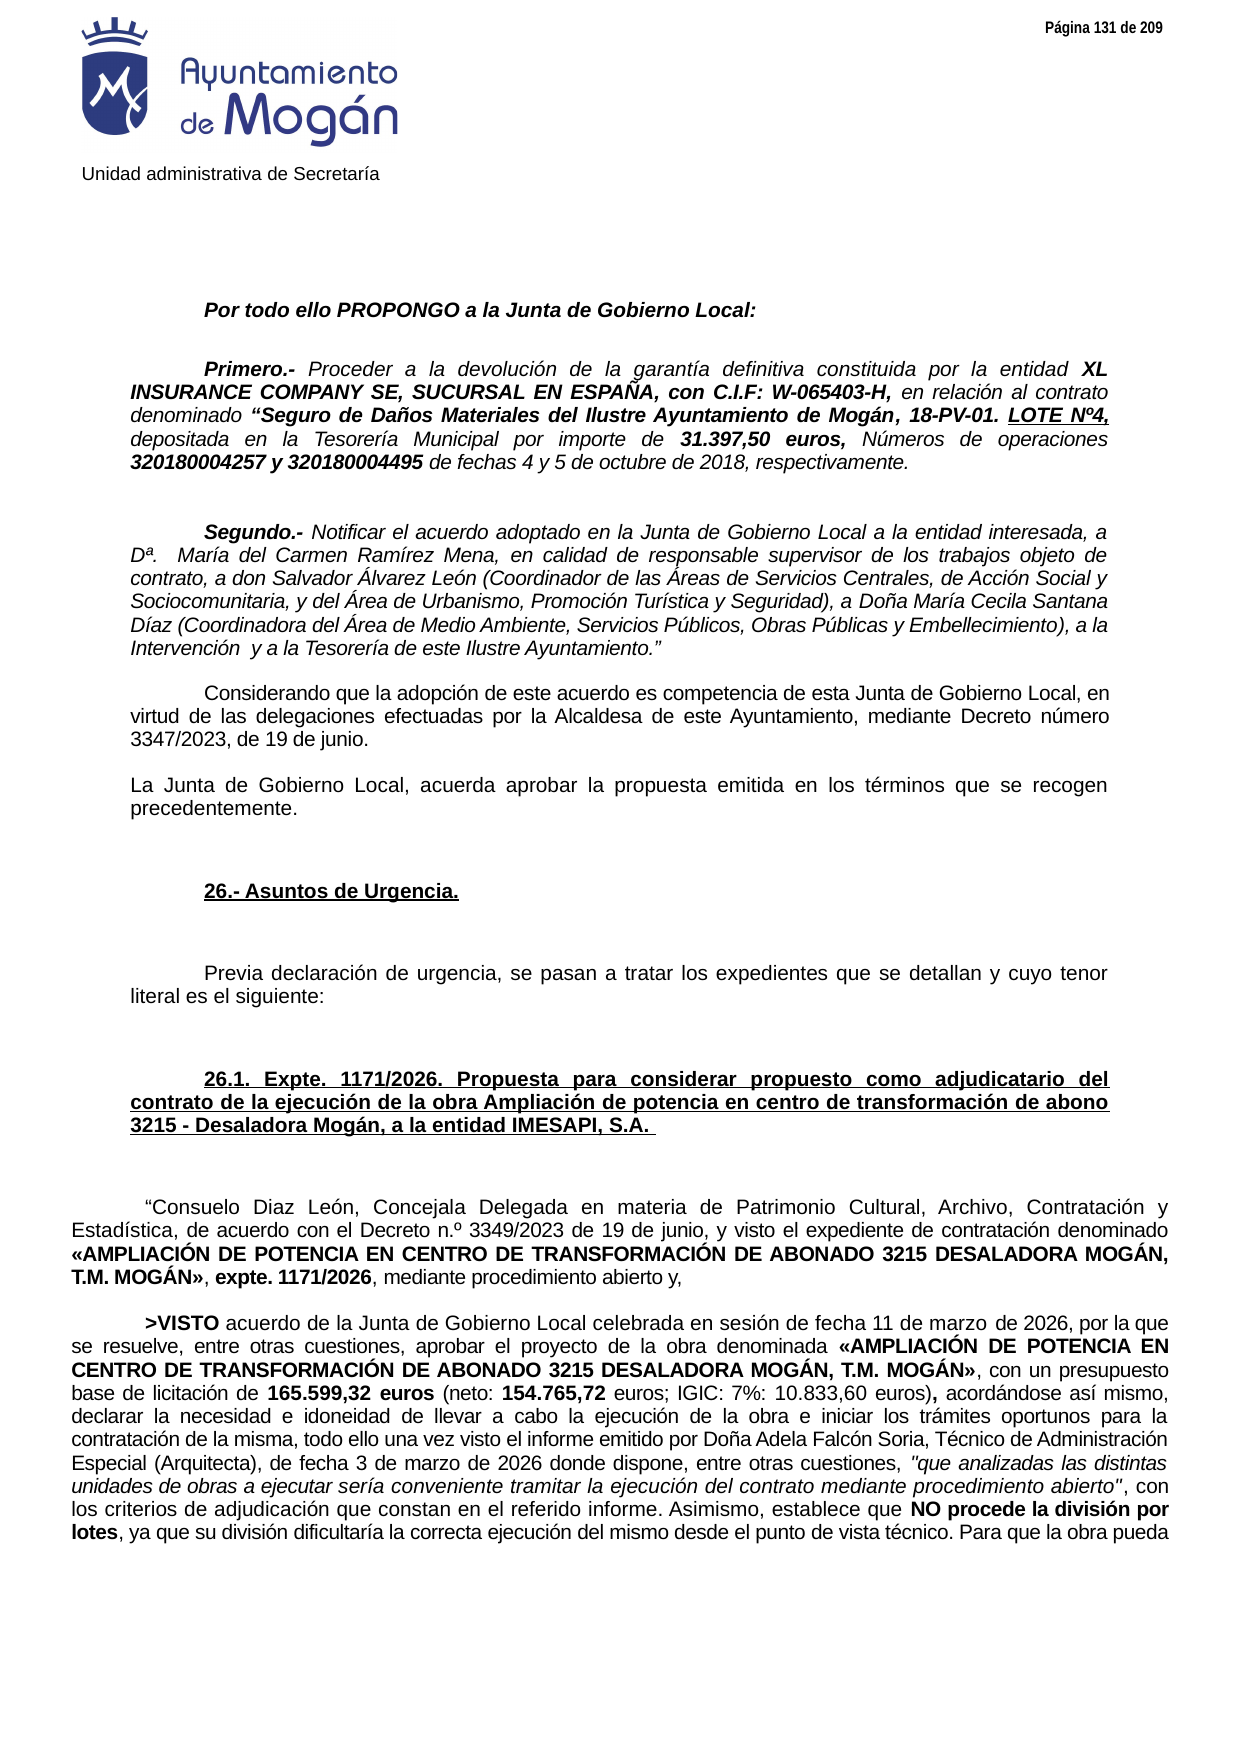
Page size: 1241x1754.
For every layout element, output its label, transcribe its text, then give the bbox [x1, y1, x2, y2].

text 26.1. Expte. 1171/2026. Propuesta para considerar propuesto como adjudicatario del contrato de la ejecución de la obra Ampliación de potencia en centro de transformación de abono [130, 1067, 1110, 1111]
text “Consuelo Diaz León, Concejala Delegada en materia de Patrimonio Cultural, Archivo, Contratación y Estadística, de acuerdo con el Decreto n.º 3349/2023 de 19 de junio, y visto el expediente de contratación denominado «AMPLIACIÓN DE POTENCIA EN CENTRO DE TRANSFORMACIÓN DE ABONADO 3215 DESALADORA MOGÁN, T.M. MOGÁN», expte. 1171/2026, mediante procedimiento abierto y, [71, 1196, 1169, 1289]
text 26.- Asuntos de Urgencia. [130, 879, 1110, 902]
picture [81, 17, 398, 153]
text Considerando que la adopción de este acuerdo es competencia de esta Junta de Gobierno Local, en virtud de las delegaciones efectuadas por la Alcaldesa de este Ayuntamiento, mediante Decreto número 3347/2023, de 19 de junio. [130, 681, 1110, 751]
text Por todo ello PROPONGO a la Junta de Gobierno Local: [130, 299, 1110, 322]
text 3215 - Desaladora Mogán, a la entidad IMESAPI, S.A. [130, 1112, 1110, 1137]
text La Junta de Gobierno Local, acuerda aprobar la propuesta emitida en los términos que se recogen precedentemente. [130, 774, 1110, 820]
text Previa declaración de urgencia, se pasan a tratar los expedientes que se detallan y cuyo tenor literal es el siguiente: [130, 962, 1110, 1008]
text Segundo.- Notificar el acuerdo adoptado en la Junta de Gobierno Local a la entidad interesada, a Dª. María del Carmen Ramírez Mena, en calidad de responsable supervisor de los trabajos objeto de contrato, a don Salvador Álvarez León (Coordinador de las Áreas de Servicios Centrales, de Acción Social y Sociocomunitaria, y del Área de Urbanismo, Promoción Turística y Seguridad), a Doña María Cecila Santana Díaz (Coordinadora del Área de Medio Ambiente, Servicios Públicos, Obras Públicas y Embellecimiento), a la Intervención y a la Tesorería de este Ilustre Ayuntamiento.” [130, 520, 1110, 659]
text >VISTO acuerdo de la Junta de Gobierno Local celebrada en sesión de fecha 11 de marzo de 2026, por la que se resuelve, entre otras cuestiones, aprobar el proyecto de la obra denominada «AMPLIACIÓN DE POTENCIA EN CENTRO DE TRANSFORMACIÓN DE ABONADO 3215 DESALADORA MOGÁN, T.M. MOGÁN», con un presupuesto base de licitación de 165.599,32 euros (neto: 154.765,72 euros; IGIC: 7%: 10.833,60 euros), acordándose así mismo, declarar la necesidad e idoneidad de llevar a cabo la ejecución de la obra e iniciar los trámites oportunos para la contratación de la misma, todo ello una vez visto el informe emitido por Doña Adela Falcón Soria, Técnico de Administración Especial (Arquitecta), de fecha 3 de marzo de 2026 donde dispone, entre otras cuestiones, "que analizadas las distintas unidades de obras a ejecutar sería conveniente tramitar la ejecución del contrato mediante procedimiento abierto", con los criterios de adjudicación que constan en el referido informe. Asimismo, establece que NO procede la división por lotes, ya que su división dificultaría la correcta ejecución del mismo desde el punto de vista técnico. Para que la obra pueda [71, 1312, 1169, 1544]
text Primero.- Proceder a la devolución de la garantía definitiva constituida por la entidad XL INSURANCE COMPANY SE, SUCURSAL EN ESPAÑA, con C.I.F: W-065403-H, en relación al contrato denominado “Seguro de Daños Materiales del Ilustre Ayuntamiento de Mogán, 18-PV-01. LOTE Nº4, depositada en la Tesorería Municipal por importe de 31.397,50 euros, Números de operaciones 320180004257 y 320180004495 de fechas 4 y 5 de octubre de 2018, respectivamente. [130, 358, 1110, 474]
